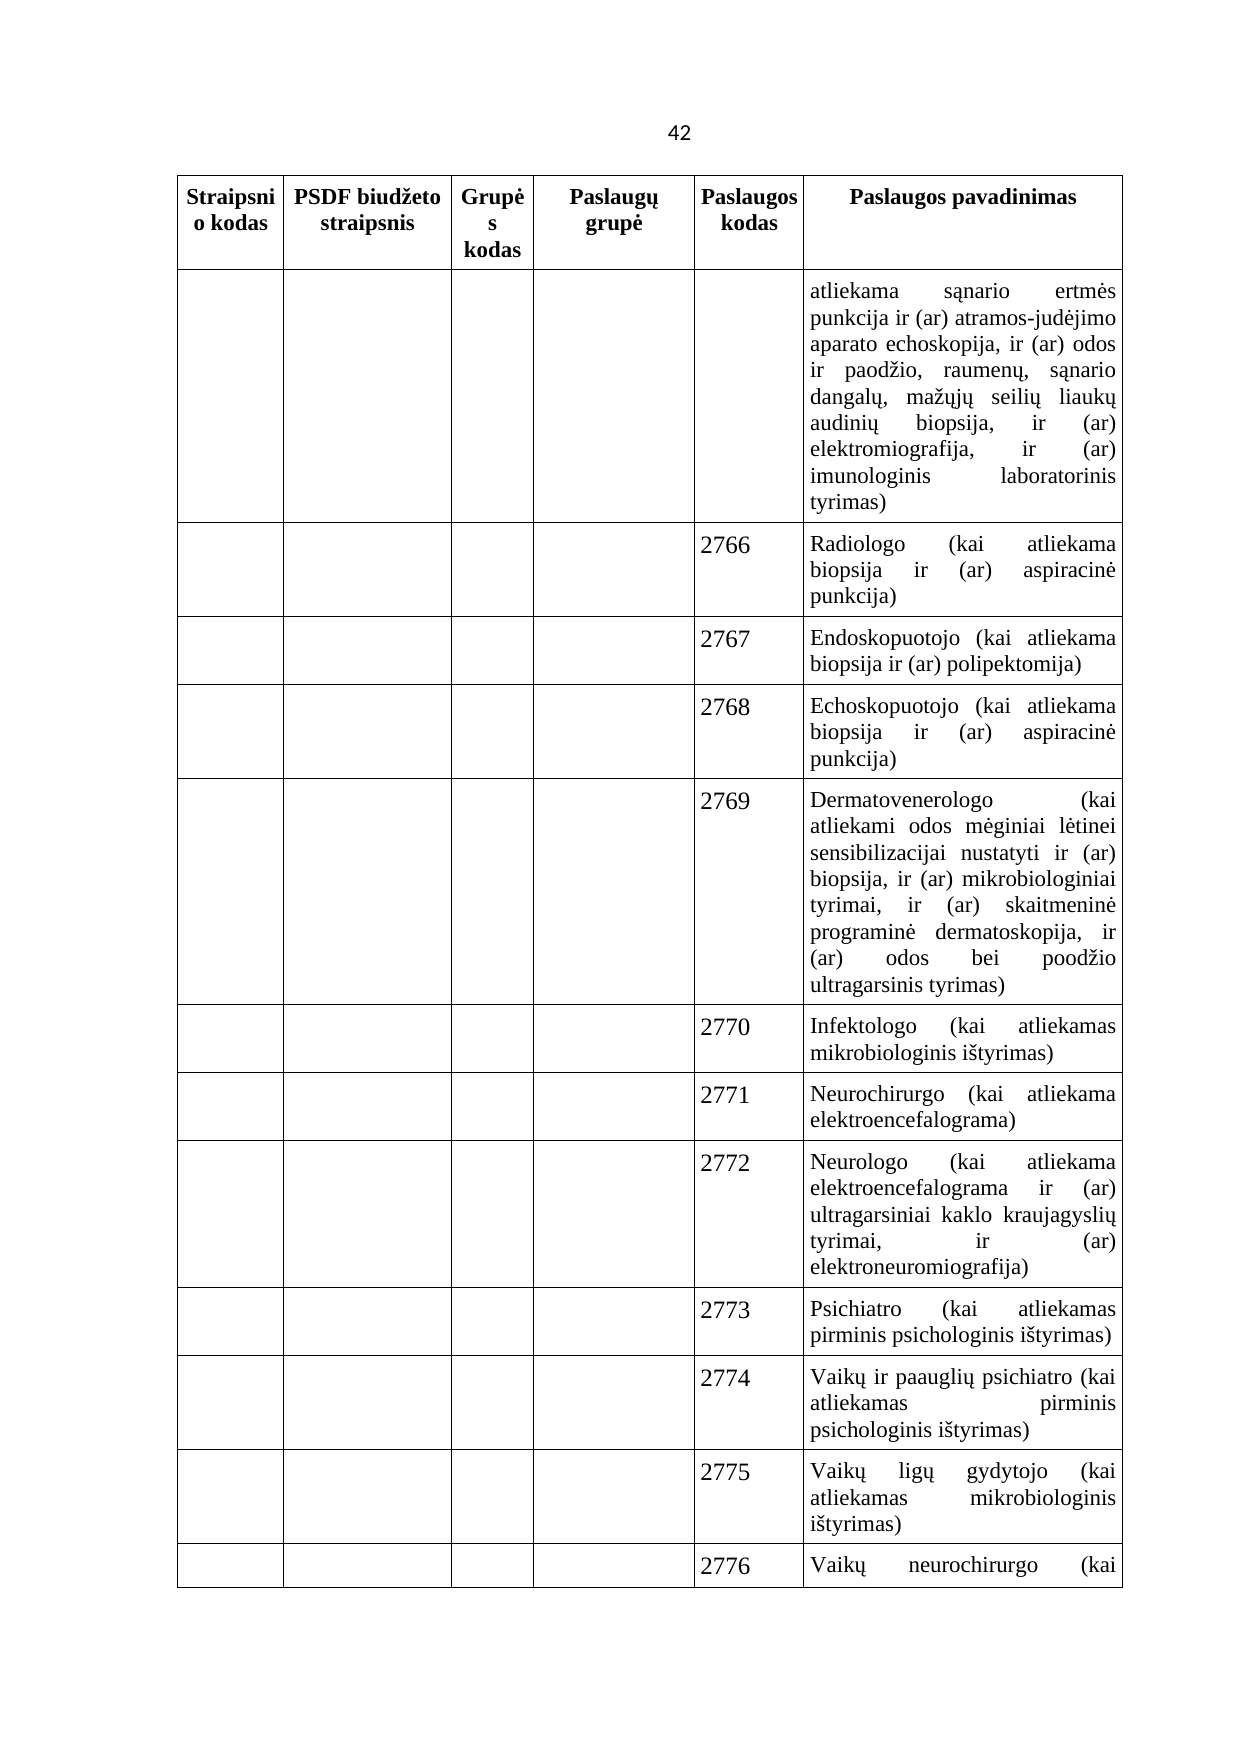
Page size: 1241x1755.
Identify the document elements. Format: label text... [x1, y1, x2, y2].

table_cell [284, 1288, 451, 1355]
table_cell [452, 1356, 533, 1449]
table_cell [452, 779, 533, 1004]
table_cell 2767 [695, 617, 803, 684]
table_header Paslaugos kodas [695, 176, 803, 269]
table_cell [284, 270, 451, 522]
table_header Paslaugų grupė [534, 176, 694, 269]
table_cell [452, 523, 533, 616]
table_cell [284, 1450, 451, 1543]
table_cell Endoskopuotojo (kai atliekama biopsija ir (ar) polipektomija) [804, 617, 1122, 684]
table_cell [452, 685, 533, 778]
table_cell [284, 685, 451, 778]
table_cell [452, 1450, 533, 1543]
table_cell [452, 1141, 533, 1287]
table_header Grupės kodas [452, 176, 533, 269]
table_cell [534, 1356, 694, 1449]
table_cell [452, 1288, 533, 1355]
table_cell Infektologo (kai atliekamas mikrobiologinis ištyrimas) [804, 1005, 1122, 1072]
table_cell [695, 270, 803, 522]
table_cell 2771 [695, 1073, 803, 1140]
table_cell [178, 1141, 283, 1287]
table_cell [452, 270, 533, 522]
table_cell [452, 1073, 533, 1140]
table_cell [534, 270, 694, 522]
table_header Paslaugos pavadinimas [804, 176, 1122, 269]
table_cell [284, 1356, 451, 1449]
table_cell 2768 [695, 685, 803, 778]
table_cell 2772 [695, 1141, 803, 1287]
table_cell [178, 1544, 283, 1587]
table_cell [534, 617, 694, 684]
table_cell [284, 523, 451, 616]
table_cell [178, 685, 283, 778]
table_header PSDF biudžeto straipsnis [284, 176, 451, 269]
table_cell [452, 1544, 533, 1587]
table_cell [178, 270, 283, 522]
table_header Straipsnio kodas [178, 176, 283, 269]
table_cell 2775 [695, 1450, 803, 1543]
table_cell [284, 1141, 451, 1287]
table_cell Neurochirurgo (kai atliekama elektroencefalograma) [804, 1073, 1122, 1140]
table_cell [178, 1288, 283, 1355]
table_cell Psichiatro (kai atliekamas pirminis psichologinis ištyrimas) [804, 1288, 1122, 1355]
table_cell [178, 1450, 283, 1543]
table_cell [534, 1544, 694, 1587]
table_cell [178, 1073, 283, 1140]
table_cell [452, 617, 533, 684]
table_cell [534, 779, 694, 1004]
table_cell Dermatovenerologo (kai atliekami odos mėginiai lėtinei sensibilizacijai nustatyti ir (ar) biopsija, ir (ar) mikrobiologiniai tyrimai, ir (ar) skaitmeninė programinė dermatoskopija, ir (ar) odos bei poodžio ultragarsinis tyrimas) [804, 779, 1122, 1004]
table_cell 2774 [695, 1356, 803, 1449]
table_cell [284, 1005, 451, 1072]
table_cell [534, 685, 694, 778]
table_cell [284, 1544, 451, 1587]
table_cell Echoskopuotojo (kai atliekama biopsija ir (ar) aspiracinė punkcija) [804, 685, 1122, 778]
table_cell [284, 617, 451, 684]
table_cell Radiologo (kai atliekama biopsija ir (ar) aspiracinė punkcija) [804, 523, 1122, 616]
table_cell atliekama sąnario ertmės punkcija ir (ar) atramos-judėjimo aparato echoskopija, ir (ar) odos ir paodžio, raumenų, sąnario dangalų, mažųjų seilių liaukų audinių biopsija, ir (ar) elektromiografija, ir (ar) imunologinis laboratorinis tyrimas) [804, 270, 1122, 522]
table_cell 2770 [695, 1005, 803, 1072]
table_cell 2776 [695, 1544, 803, 1587]
table_cell Vaikų neurochirurgo (kai [804, 1544, 1122, 1587]
table_cell [452, 1005, 533, 1072]
table_cell [534, 1005, 694, 1072]
table_cell 2773 [695, 1288, 803, 1355]
table_cell 2769 [695, 779, 803, 1004]
table_cell [178, 779, 283, 1004]
table_cell [178, 1356, 283, 1449]
table_cell [534, 1073, 694, 1140]
table_cell [284, 1073, 451, 1140]
table_cell [534, 1288, 694, 1355]
table_cell [534, 1141, 694, 1287]
table_cell 2766 [695, 523, 803, 616]
table_cell [534, 523, 694, 616]
table_cell Vaikų ir paauglių psichiatro (kai atliekamas pirminis psichologinis ištyrimas) [804, 1356, 1122, 1449]
table_cell Vaikų ligų gydytojo (kai atliekamas mikrobiologinis ištyrimas) [804, 1450, 1122, 1543]
table_cell [284, 779, 451, 1004]
table_cell Neurologo (kai atliekama elektroencefalograma ir (ar) ultragarsiniai kaklo kraujagyslių tyrimai, ir (ar) elektroneuromiografija) [804, 1141, 1122, 1287]
table_cell [534, 1450, 694, 1543]
table_cell [178, 617, 283, 684]
table_cell [178, 523, 283, 616]
table_cell [178, 1005, 283, 1072]
